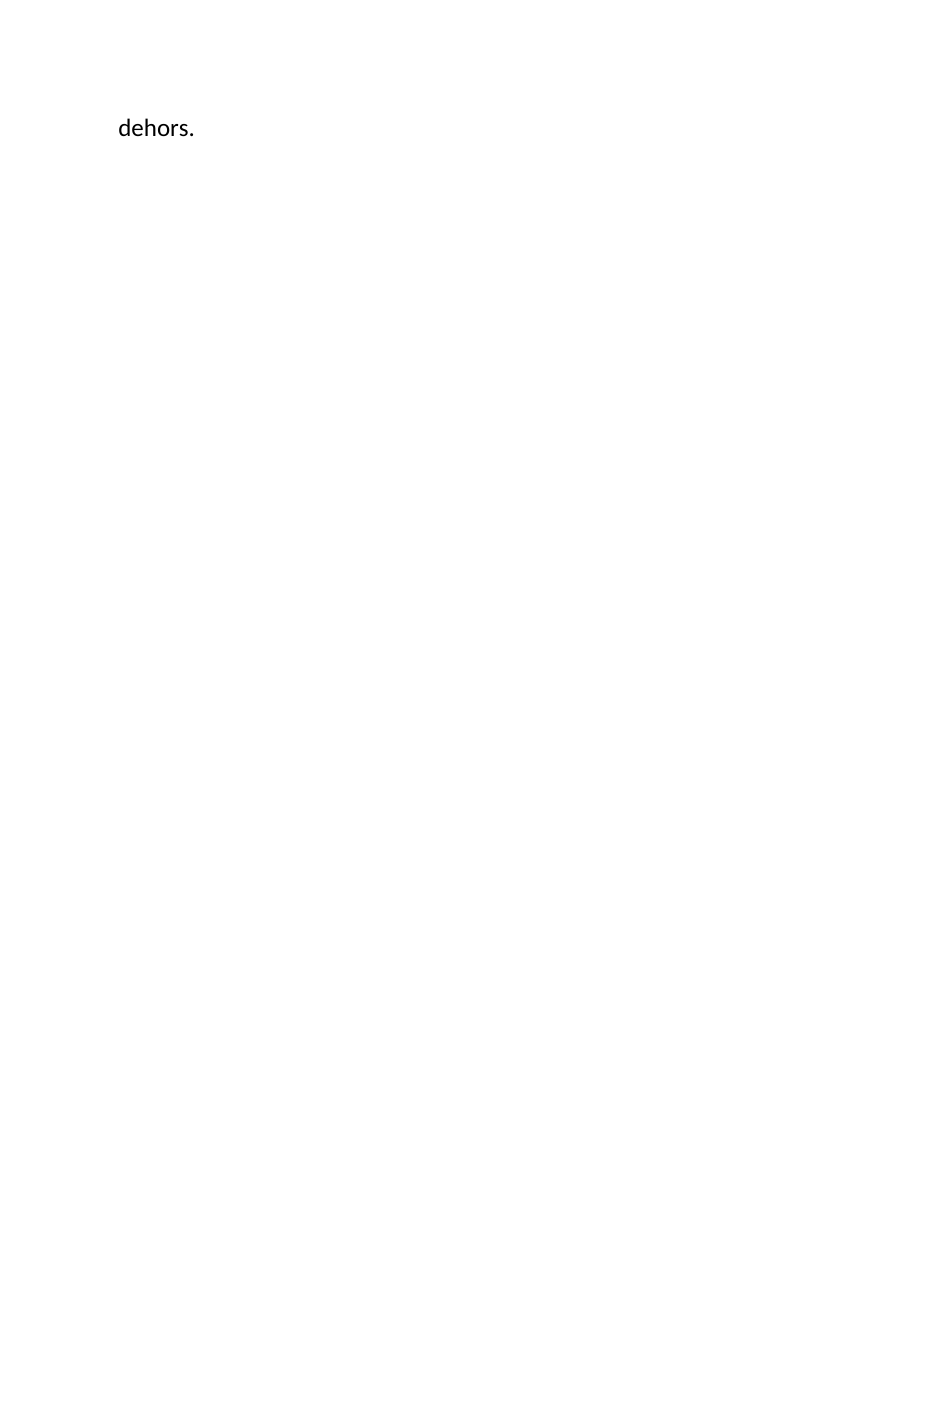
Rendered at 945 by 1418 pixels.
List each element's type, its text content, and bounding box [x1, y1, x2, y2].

text dehors. [118, 118, 827, 143]
